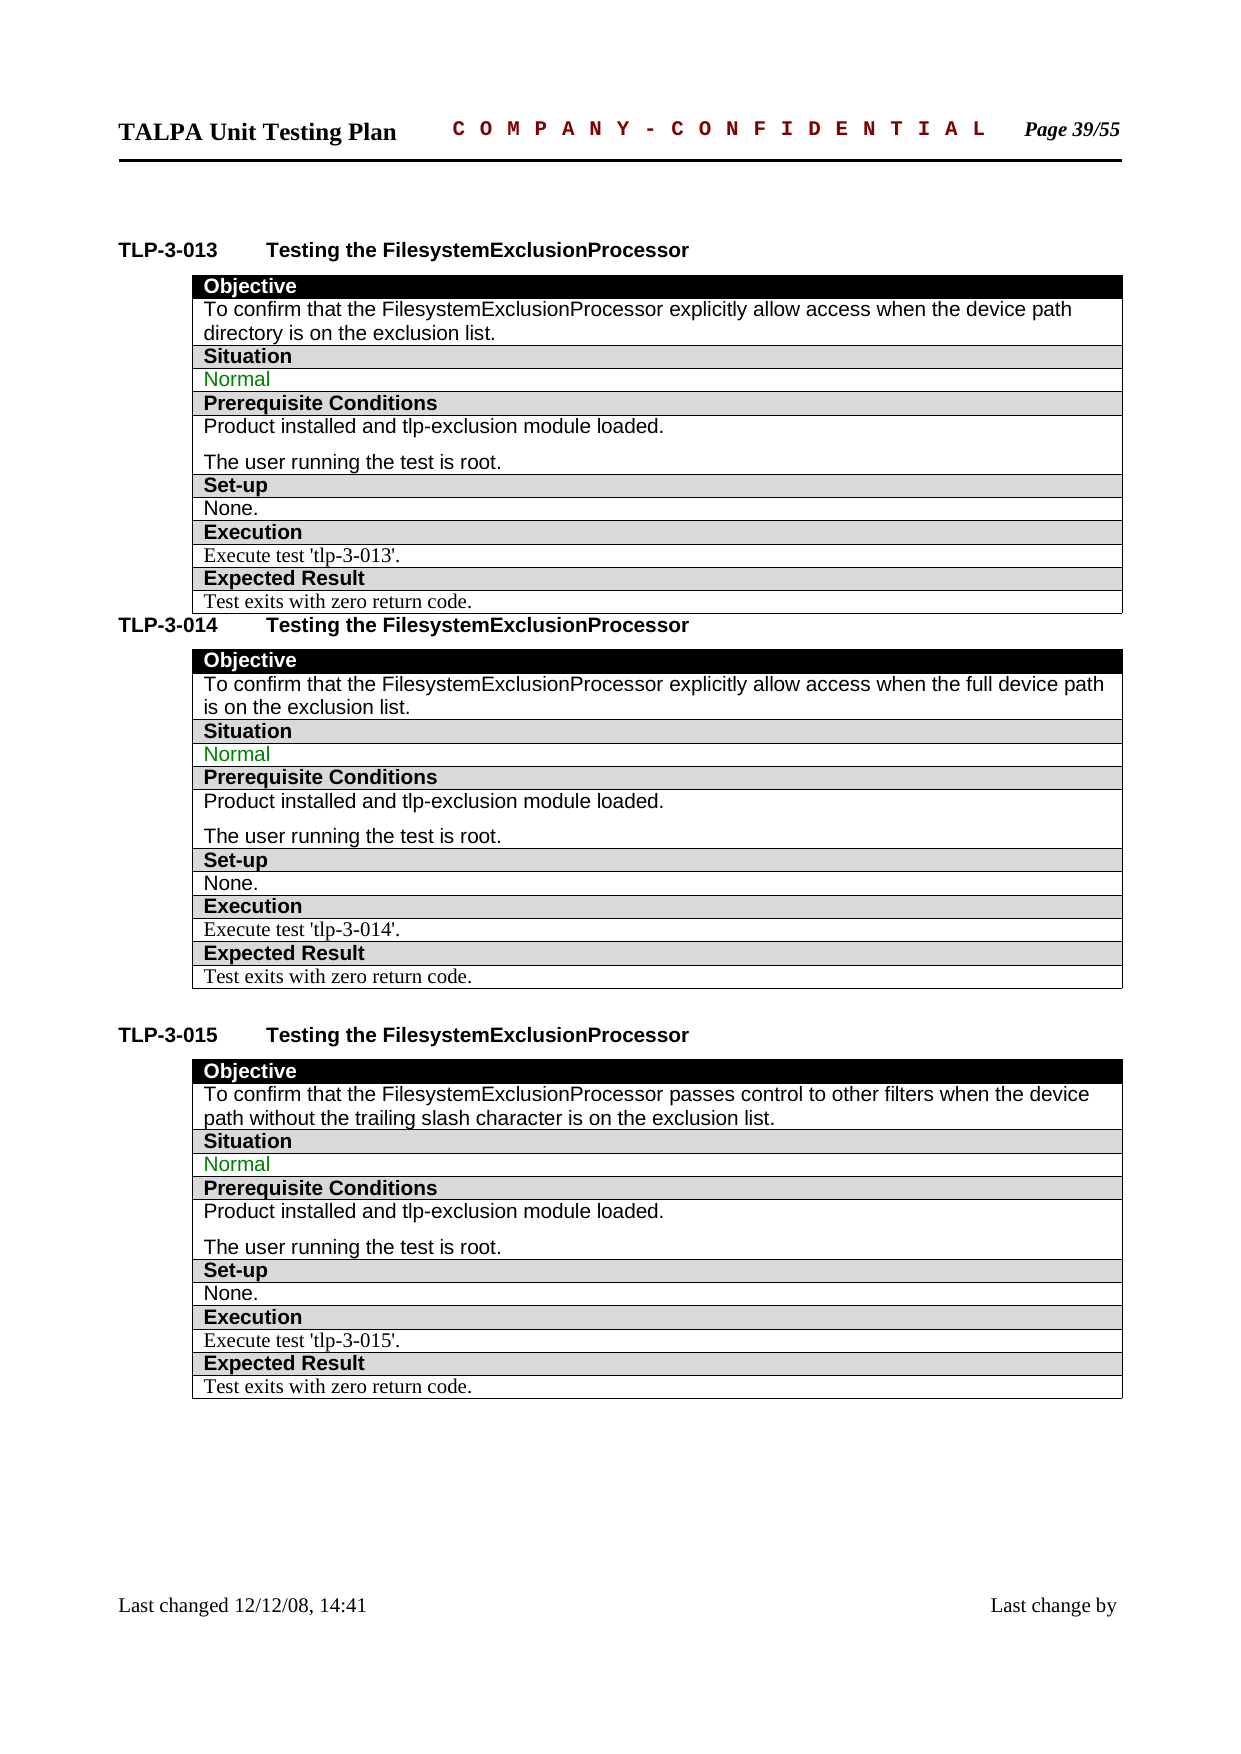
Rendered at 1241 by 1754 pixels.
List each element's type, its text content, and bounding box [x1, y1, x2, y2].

table_cell Situation [193, 1130, 1122, 1153]
text TLP-3-014 Testing the FilesystemExclusionProcessor [118, 613, 1122, 637]
table_cell Set-up [193, 1260, 1122, 1282]
table_cell Expected Result [193, 1353, 1122, 1375]
table_cell Execute test 'tlp-3-013'. [193, 545, 1122, 567]
table_cell Situation [193, 720, 1122, 743]
table_cell Test exits with zero return code. [193, 966, 1122, 988]
table_cell To confirm that the FilesystemExclusionProcessor passes control to other filters when the device path without the trailing slash character is on the exclusion list. [193, 1084, 1122, 1129]
text TLP-3-015 Testing the FilesystemExclusionProcessor [118, 1024, 1122, 1047]
table_cell None. [193, 1283, 1122, 1305]
table_cell Prerequisite Conditions [193, 392, 1122, 415]
table_header Objective [193, 650, 1122, 673]
table_cell To confirm that the FilesystemExclusionProcessor explicitly allow access when the full device path is on the exclusion list. [193, 674, 1122, 719]
table_cell Product installed and tlp-exclusion module loaded. The user running the test is root. [193, 1200, 1122, 1259]
table_cell Test exits with zero return code. [193, 591, 1122, 613]
table_cell Expected Result [193, 942, 1122, 965]
table_cell Execute test 'tlp-3-014'. [193, 919, 1122, 941]
table_cell Expected Result [193, 568, 1122, 590]
table_cell Test exits with zero return code. [193, 1376, 1122, 1398]
table_cell Normal [193, 369, 1122, 391]
table_header Objective [193, 1060, 1122, 1083]
table_cell Execution [193, 896, 1122, 918]
table_cell Situation [193, 346, 1122, 368]
table_cell Normal [193, 744, 1122, 766]
table_cell Execute test 'tlp-3-015'. [193, 1330, 1122, 1352]
table_cell None. [193, 498, 1122, 520]
table_cell Set-up [193, 475, 1122, 497]
table_cell Execution [193, 521, 1122, 544]
table_cell Product installed and tlp-exclusion module loaded. The user running the test is root. [193, 790, 1122, 848]
text TLP-3-013 Testing the FilesystemExclusionProcessor [118, 239, 1122, 262]
table_header Objective [193, 276, 1122, 298]
table_cell Normal [193, 1154, 1122, 1176]
table_cell Prerequisite Conditions [193, 1177, 1122, 1199]
table_cell Set-up [193, 849, 1122, 871]
table_cell Prerequisite Conditions [193, 767, 1122, 789]
table_cell To confirm that the FilesystemExclusionProcessor explicitly allow access when the device path directory is on the exclusion list. [193, 299, 1122, 345]
table_cell Execution [193, 1306, 1122, 1329]
table_cell None. [193, 872, 1122, 895]
table_cell Product installed and tlp-exclusion module loaded. The user running the test is root. [193, 416, 1122, 474]
